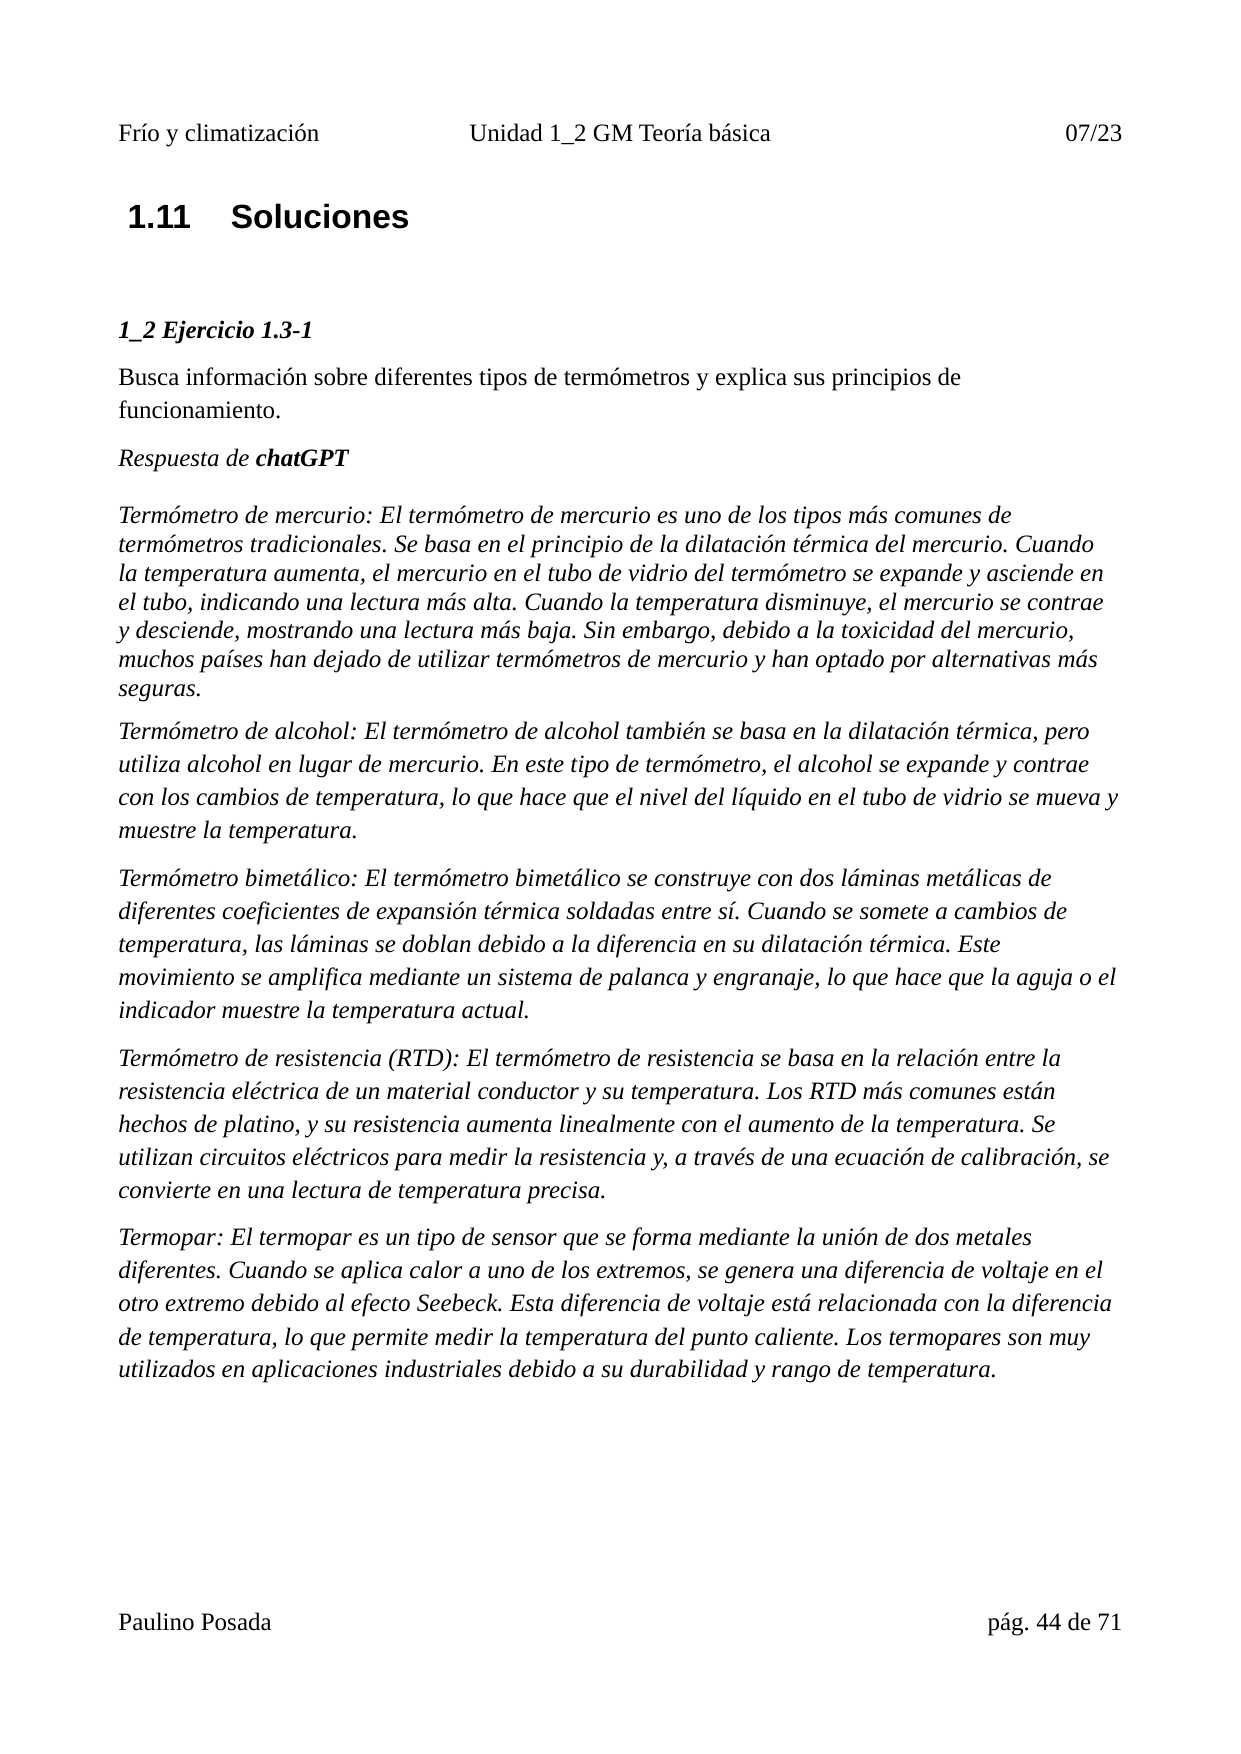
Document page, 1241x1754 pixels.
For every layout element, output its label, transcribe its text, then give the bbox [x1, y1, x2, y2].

text Termómetro de resistencia (RTD): El termómetro de resistencia se basa en la relación entre la resistencia eléctrica de un material conductor y su temperatura. Los RTD más comunes están hechos de platino, y su resistencia aumenta linealmente con el aumento de la temperatura. Se utilizan circuitos eléctricos para medir la resistencia y, a través de una ecuación de calibración, se convierte en una lectura de temperatura precisa. [118, 1043, 1122, 1204]
text Respuesta de chatGPT [118, 443, 1122, 472]
text 1_2 Ejercicio 1.3-1 [118, 315, 1122, 343]
text Termómetro bimetálico: El termómetro bimetálico se construye con dos láminas metálicas de diferentes coeficientes de expansión térmica soldadas entre sí. Cuando se somete a cambios de temperatura, las láminas se doblan debido a la diferencia en su dilatación térmica. Este movimiento se amplifica mediante un sistema de palanca y engranaje, lo que hace que la aguja o el indicador muestre la temperatura actual. [118, 863, 1122, 1024]
subtitle Soluciones [118, 197, 1122, 236]
text Termómetro de alcohol: El termómetro de alcohol también se basa en la dilatación térmica, pero utiliza alcohol en lugar de mercurio. En este tipo de termómetro, el alcohol se expande y contrae con los cambios de temperatura, lo que hace que el nivel del líquido en el tubo de vidrio se mueva y muestre la temperatura. [118, 716, 1122, 844]
text Termómetro de mercurio: El termómetro de mercurio es uno de los tipos más comunes de termómetros tradicionales. Se basa en el principio de la dilatación térmica del mercurio. Cuando la temperatura aumenta, el mercurio en el tubo de vidrio del termómetro se expande y asciende en el tubo, indicando una lectura más alta. Cuando la temperatura disminuye, el mercurio se contrae y desciende, mostrando una lectura más baja. Sin embargo, debido a la toxicidad del mercurio, muchos países han dejado de utilizar termómetros de mercurio y han optado por alternativas más seguras. [118, 501, 1122, 702]
text Busca información sobre diferentes tipos de termómetros y explica sus principios de funcionamiento. [118, 362, 1122, 424]
text Termopar: El termopar es un tipo de sensor que se forma mediante la unión de dos metales diferentes. Cuando se aplica calor a uno de los extremos, se genera una diferencia de voltaje en el otro extremo debido al efecto Seebeck. Esta diferencia de voltaje está relacionada con la diferencia de temperatura, lo que permite medir la temperatura del punto caliente. Los termopares son muy utilizados en aplicaciones industriales debido a su durabilidad y rango de temperatura. [118, 1222, 1122, 1383]
